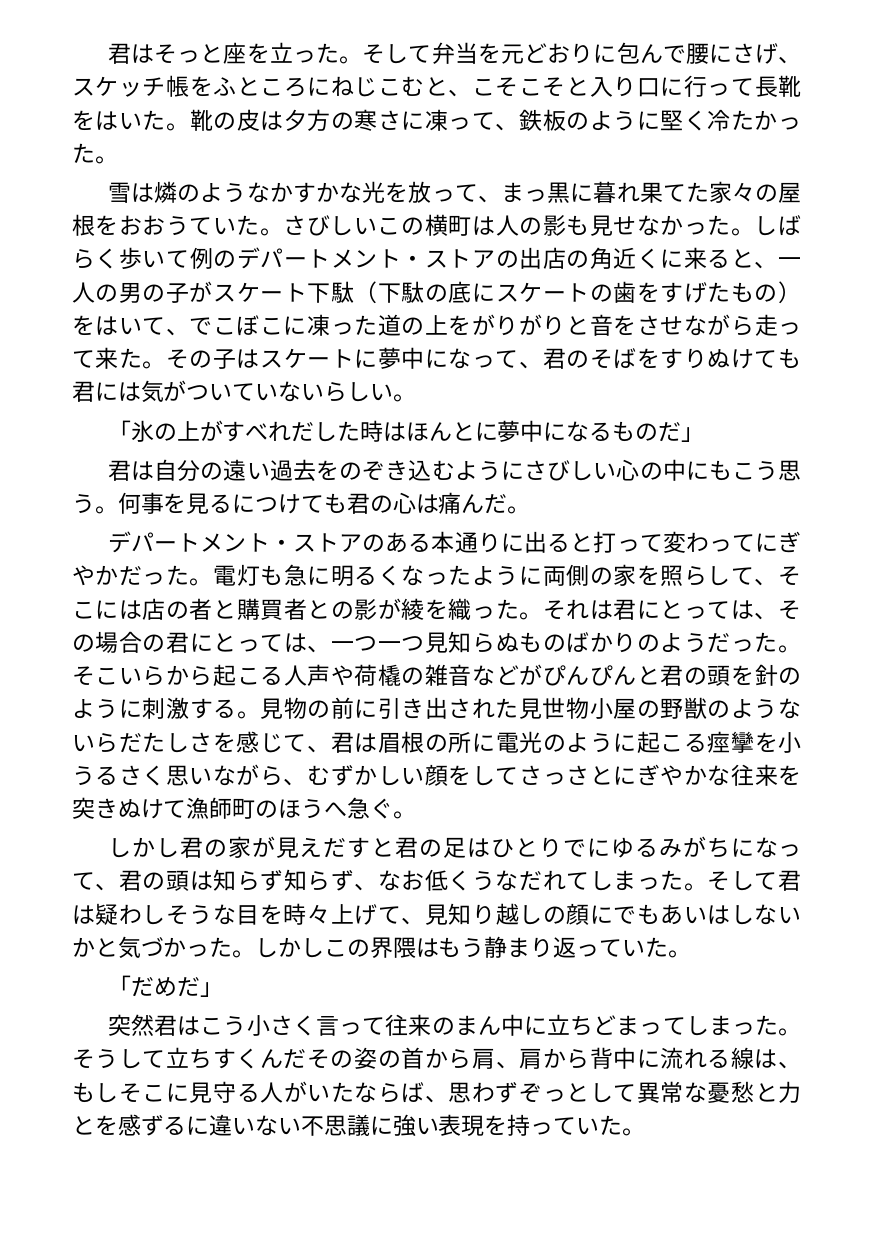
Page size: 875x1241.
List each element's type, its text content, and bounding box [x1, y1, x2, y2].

text 突然君はこう小さく言って往来のまん中に立ちどまってしまった。そうして立ちすくんだその姿の首から肩、肩から背中に流れる線は、もしそこに見守る人がいたならば、思わずぞっとして異常な憂愁と力とを感ずるに違いない不思議に強い表現を持っていた。 [72, 1008, 802, 1141]
text デパートメント・ストアのある本通りに出ると打って変わってにぎやかだった。電灯も急に明るくなったように両側の家を照らして、そこには店の者と購買者との影が綾を織った。それは君にとっては、その場合の君にとっては、一つ一つ見知らぬものばかりのようだった。そこいらから起こる人声や荷橇の雑音などがぴんぴんと君の頭を針のように刺激する。見物の前に引き出された見世物小屋の野獣のようないらだたしさを感じて、君は眉根の所に電光のように起こる痙攣を小うるさく思いながら、むずかしい顔をしてさっさとにぎやかな往来を突きぬけて漁師町のほうへ急ぐ。 [72, 525, 802, 824]
text 君はそっと座を立った。そして弁当を元どおりに包んで腰にさげ、スケッチ帳をふところにねじこむと、こそこそと入り口に行って長靴をはいた。靴の皮は夕方の寒さに凍って、鉄板のように堅く冷たかった。 [72, 36, 802, 169]
text 雪は燐のようなかすかな光を放って、まっ黒に暮れ果てた家々の屋根をおおうていた。さびしいこの横町は人の影も見せなかった。しばらく歩いて例のデパートメント・ストアの出店の角近くに来ると、一人の男の子がスケート下駄（下駄の底にスケートの歯をすげたもの）をはいて、でこぼこに凍った道の上をがりがりと音をさせながら走って来た。その子はスケートに夢中になって、君のそばをすりぬけても君には気がついていないらしい。 [72, 175, 802, 407]
text 「だめだ」 [72, 969, 802, 1002]
text 「氷の上がすべれだした時はほんとに夢中になるものだ」 [72, 413, 802, 447]
text しかし君の家が見えだすと君の足はひとりでにゆるみがちになって、君の頭は知らず知らず、なお低くうなだれてしまった。そして君は疑わしそうな目を時々上げて、見知り越しの顔にでもあいはしないかと気づかった。しかしこの界隈はもう静まり返っていた。 [72, 830, 802, 963]
text 君は自分の遠い過去をのぞき込むようにさびしい心の中にもこう思う。何事を見るにつけても君の心は痛んだ。 [72, 453, 802, 519]
